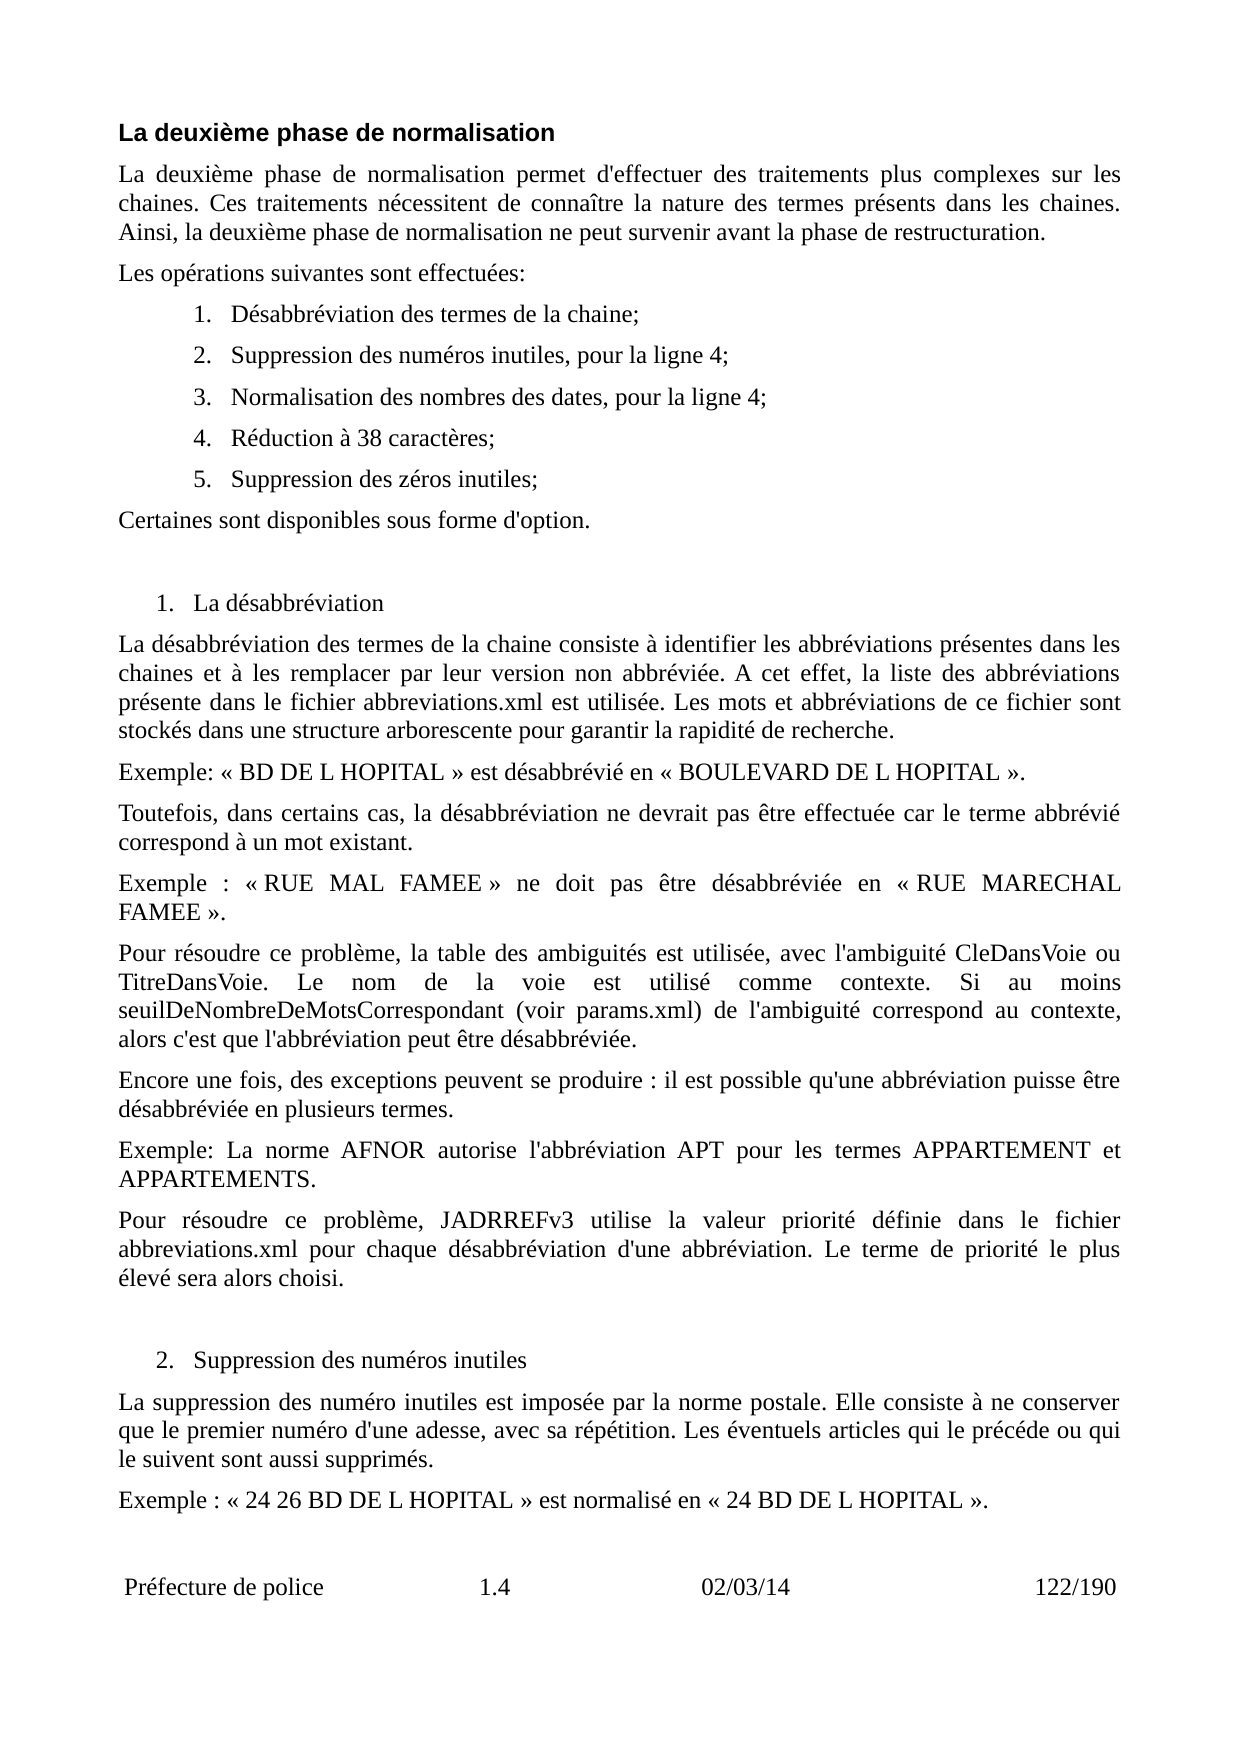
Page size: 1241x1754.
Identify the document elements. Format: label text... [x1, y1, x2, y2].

text Exemple : « 24 26 BD DE L HOPITAL » est normalisé en « 24 BD DE L HOPITAL ». [118, 1486, 1122, 1514]
text Exemple : « RUE MAL FAMEE » ne doit pas être désabbréviée en « RUE MARECHAL FAMEE ». [118, 868, 1122, 926]
list Suppression des numéros inutiles, pour la ligne 4; [193, 341, 1122, 369]
list La désabbréviation [156, 588, 1122, 617]
text Encore une fois, des exceptions peuvent se produire : il est possible qu'une abbréviation puisse être désabbréviée en plusieurs termes. [118, 1066, 1122, 1123]
list Désabbréviation des termes de la chaine; [193, 299, 1122, 328]
text La désabbréviation des termes de la chaine consiste à identifier les abbréviations présentes dans les chaines et à les remplacer par leur version non abbréviée. A cet effet, la liste des abbréviations présente dans le fichier abbreviations.xml est utilisée. Les mots et abbréviations de ce fichier sont stockés dans une structure arborescente pour garantir la rapidité de recherche. [118, 629, 1122, 744]
text La deuxième phase de normalisation permet d'effectuer des traitements plus complexes sur les chaines. Ces traitements nécessitent de connaître la nature des termes présents dans les chaines. Ainsi, la deuxième phase de normalisation ne peut survenir avant la phase de restructuration. [118, 159, 1122, 246]
list Réduction à 38 caractères; [193, 423, 1122, 452]
text Toutefois, dans certains cas, la désabbréviation ne devrait pas être effectuée car le terme abbrévié correspond à un mot existant. [118, 798, 1122, 856]
text Certaines sont disponibles sous forme d'option. [118, 506, 1122, 534]
text Pour résoudre ce problème, la table des ambiguités est utilisée, avec l'ambiguité CleDansVoie ou TitreDansVoie. Le nom de la voie est utilisé comme contexte. Si au moins seuilDeNombreDeMotsCorrespondant (voir params.xml) de l'ambiguité correspond au contexte, alors c'est que l'abbréviation peut être désabbréviée. [118, 938, 1122, 1053]
text Pour résoudre ce problème, JADRREFv3 utilise la valeur priorité définie dans le fichier abbreviations.xml pour chaque désabbréviation d'une abbréviation. Le terme de priorité le plus élevé sera alors choisi. [118, 1206, 1122, 1292]
list Suppression des zéros inutiles; [193, 464, 1122, 493]
text La suppression des numéro inutiles est imposée par la norme postale. Elle consiste à ne conserver que le premier numéro d'une adesse, avec sa répétition. Les éventuels articles qui le précéde ou qui le suivent sont aussi supprimés. [118, 1387, 1122, 1473]
text Les opérations suivantes sont effectuées: [118, 258, 1122, 287]
text Exemple: La norme AFNOR autorise l'abbréviation APT pour les termes APPARTEMENT et APPARTEMENTS. [118, 1136, 1122, 1193]
subtitle La deuxième phase de normalisation [118, 118, 1122, 147]
list Normalisation des nombres des dates, pour la ligne 4; [193, 382, 1122, 411]
text Exemple: « BD DE L HOPITAL » est désabbrévié en « BOULEVARD DE L HOPITAL ». [118, 757, 1122, 786]
list Suppression des numéros inutiles [156, 1346, 1122, 1374]
